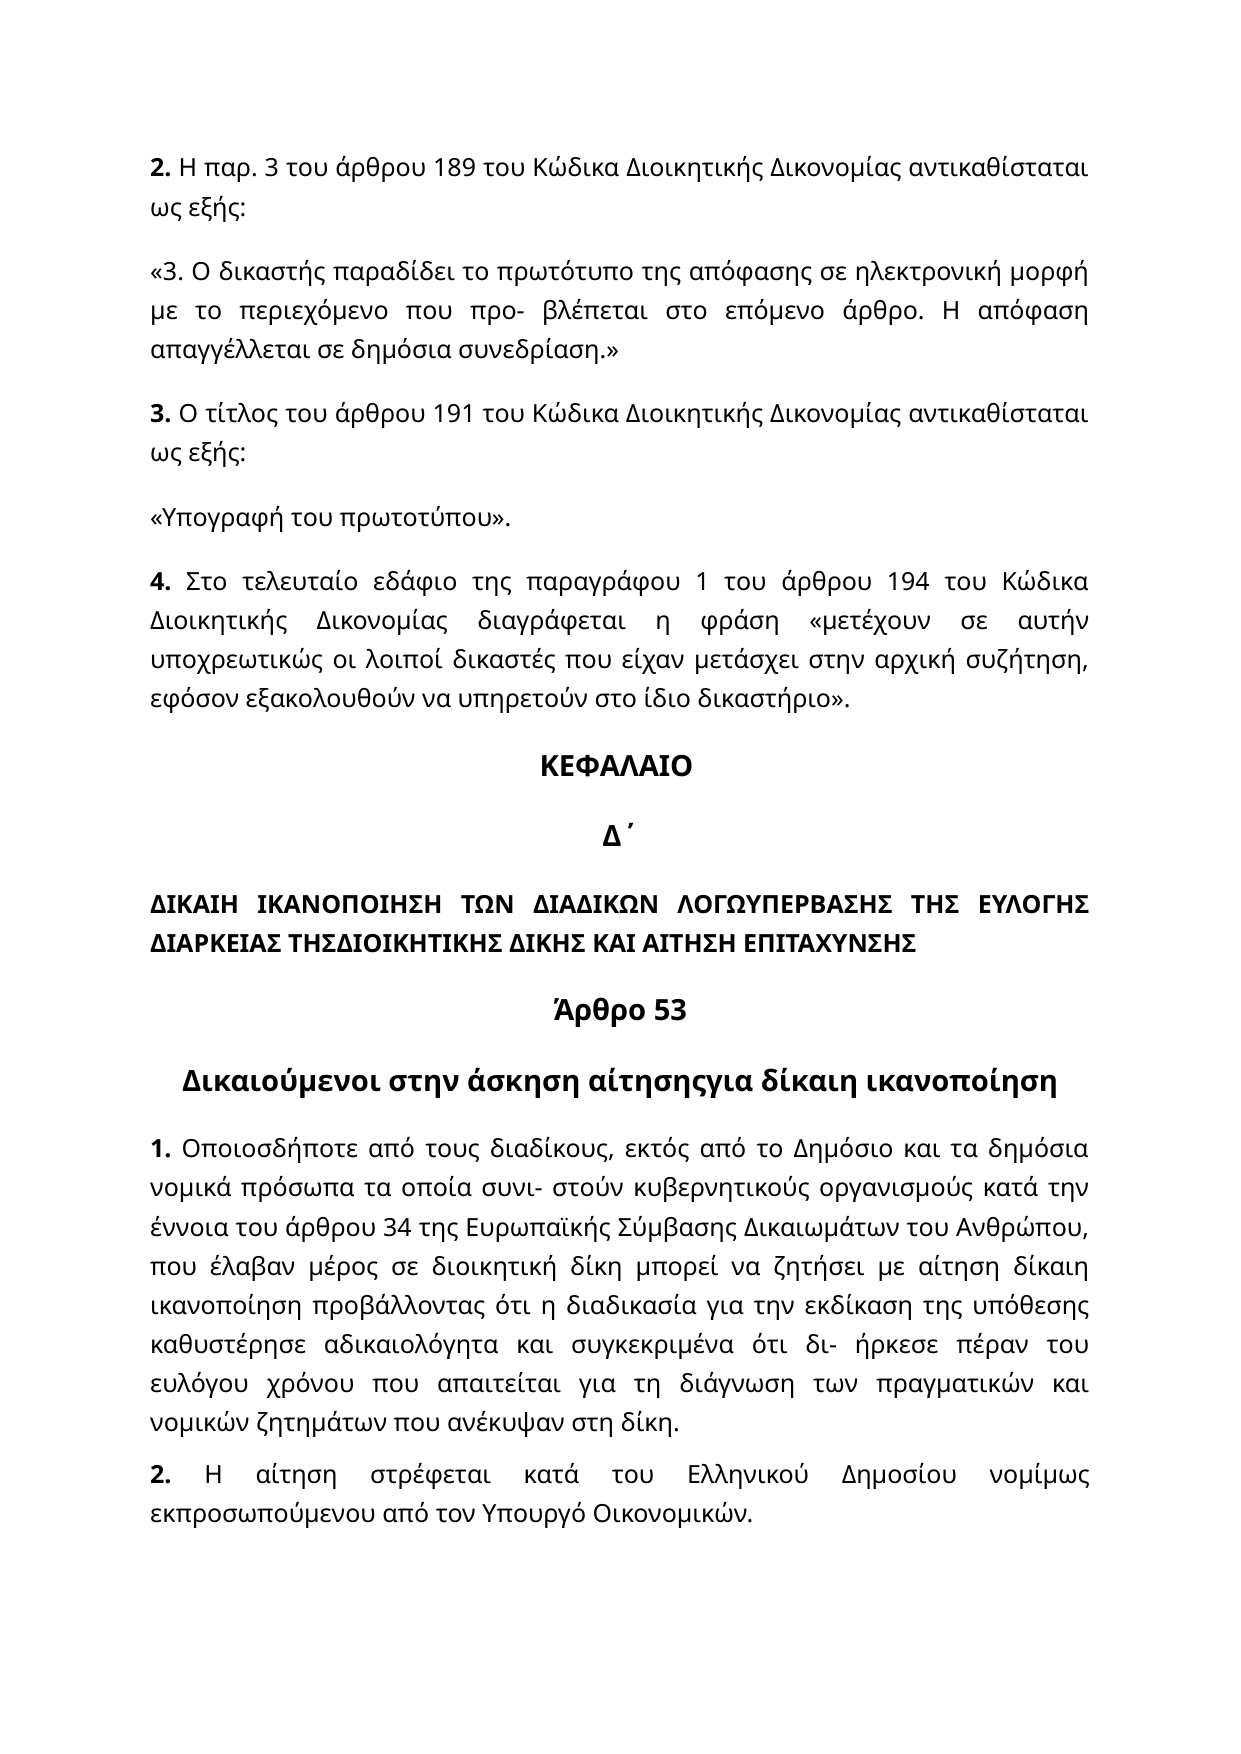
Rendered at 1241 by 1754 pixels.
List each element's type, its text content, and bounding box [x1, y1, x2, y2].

text 4. Στο τελευταίο εδάφιο της παραγράφου 1 του άρθρου 194 του Κώδικα Διοικητικής Δικονομίας διαγράφεται η φράση «μετέχουν σε αυτήν υποχρεωτικώς οι λοιποί δικαστές που είχαν μετάσχει στην αρχική συζήτηση, εφόσον εξακολουθούν να υπηρετούν στο ίδιο δικαστήριο». [150, 563, 1090, 715]
text 3. Ο τίτλος του άρθρου 191 του Κώδικα Διοικητικής Δικονομίας αντικαθίσταται ως εξής: [150, 396, 1090, 469]
text «Υπογραφή του πρωτοτύπου». [150, 499, 1090, 533]
text «3. Ο δικαστής παραδίδει το πρωτότυπο της απόφασης σε ηλεκτρονική μορφή με το περιεχόμενο που προ- βλέπεται στο επόμενο άρθρο. Η απόφαση απαγγέλλεται σε δημόσια συνεδρίαση.» [150, 253, 1090, 366]
text 2. Η αίτηση στρέφεται κατά του Ελληνικού Δημοσίου νομίμως εκπροσωπούμενου από τον Υπουργό Οικονομικών. [150, 1457, 1090, 1530]
text 2. Η παρ. 3 του άρθρου 189 του Κώδικα Διοικητικής Δικονομίας αντικαθίσταται ως εξής: [150, 150, 1090, 223]
subtitle Δικαιούμενοι στην άσκηση αίτησηςγια δίκαιη ικανοποίηση [150, 1060, 1090, 1100]
text ΔΙΚΑΙΗ ΙΚΑΝΟΠΟΙΗΣΗ ΤΩΝ ΔΙΑΔΙΚΩΝ ΛΟΓΩΥΠΕΡΒΑΣΗΣ ΤΗΣ ΕΥΛΟΓΗΣ ΔΙΑΡΚΕΙΑΣ ΤΗΣΔΙΟΙΚΗΤΙΚΗΣ ΔΙΚΗΣ ΚΑΙ ΑΙΤΗΣΗ ΕΠΙΤΑΧΥΝΣΗΣ [150, 886, 1090, 959]
subtitle Δ΄ [150, 816, 1090, 855]
subtitle Άρθρο 53 [150, 989, 1090, 1029]
subtitle ΚΕΦΑΛΑΙΟ [150, 745, 1090, 785]
text 1. Οποιοσδήποτε από τους διαδίκους, εκτός από το Δημόσιο και τα δημόσια νομικά πρόσωπα τα οποία συνι- στούν κυβερνητικούς οργανισμούς κατά την έννοια του άρθρου 34 της Ευρωπαϊκής Σύμβασης Δικαιωμάτων του Ανθρώπου, που έλαβαν μέρος σε διοικητική δίκη μπορεί να ζητήσει με αίτηση δίκαιη ικανοποίηση προβάλλοντας ότι η διαδικασία για την εκδίκαση της υπόθεσης καθυστέρησε αδικαιολόγητα και συγκεκριμένα ότι δι- ήρκεσε πέραν του ευλόγου χρόνου που απαιτείται για τη διάγνωση των πραγματικών και νομικών ζητημάτων που ανέκυψαν στη δίκη. [150, 1131, 1090, 1439]
